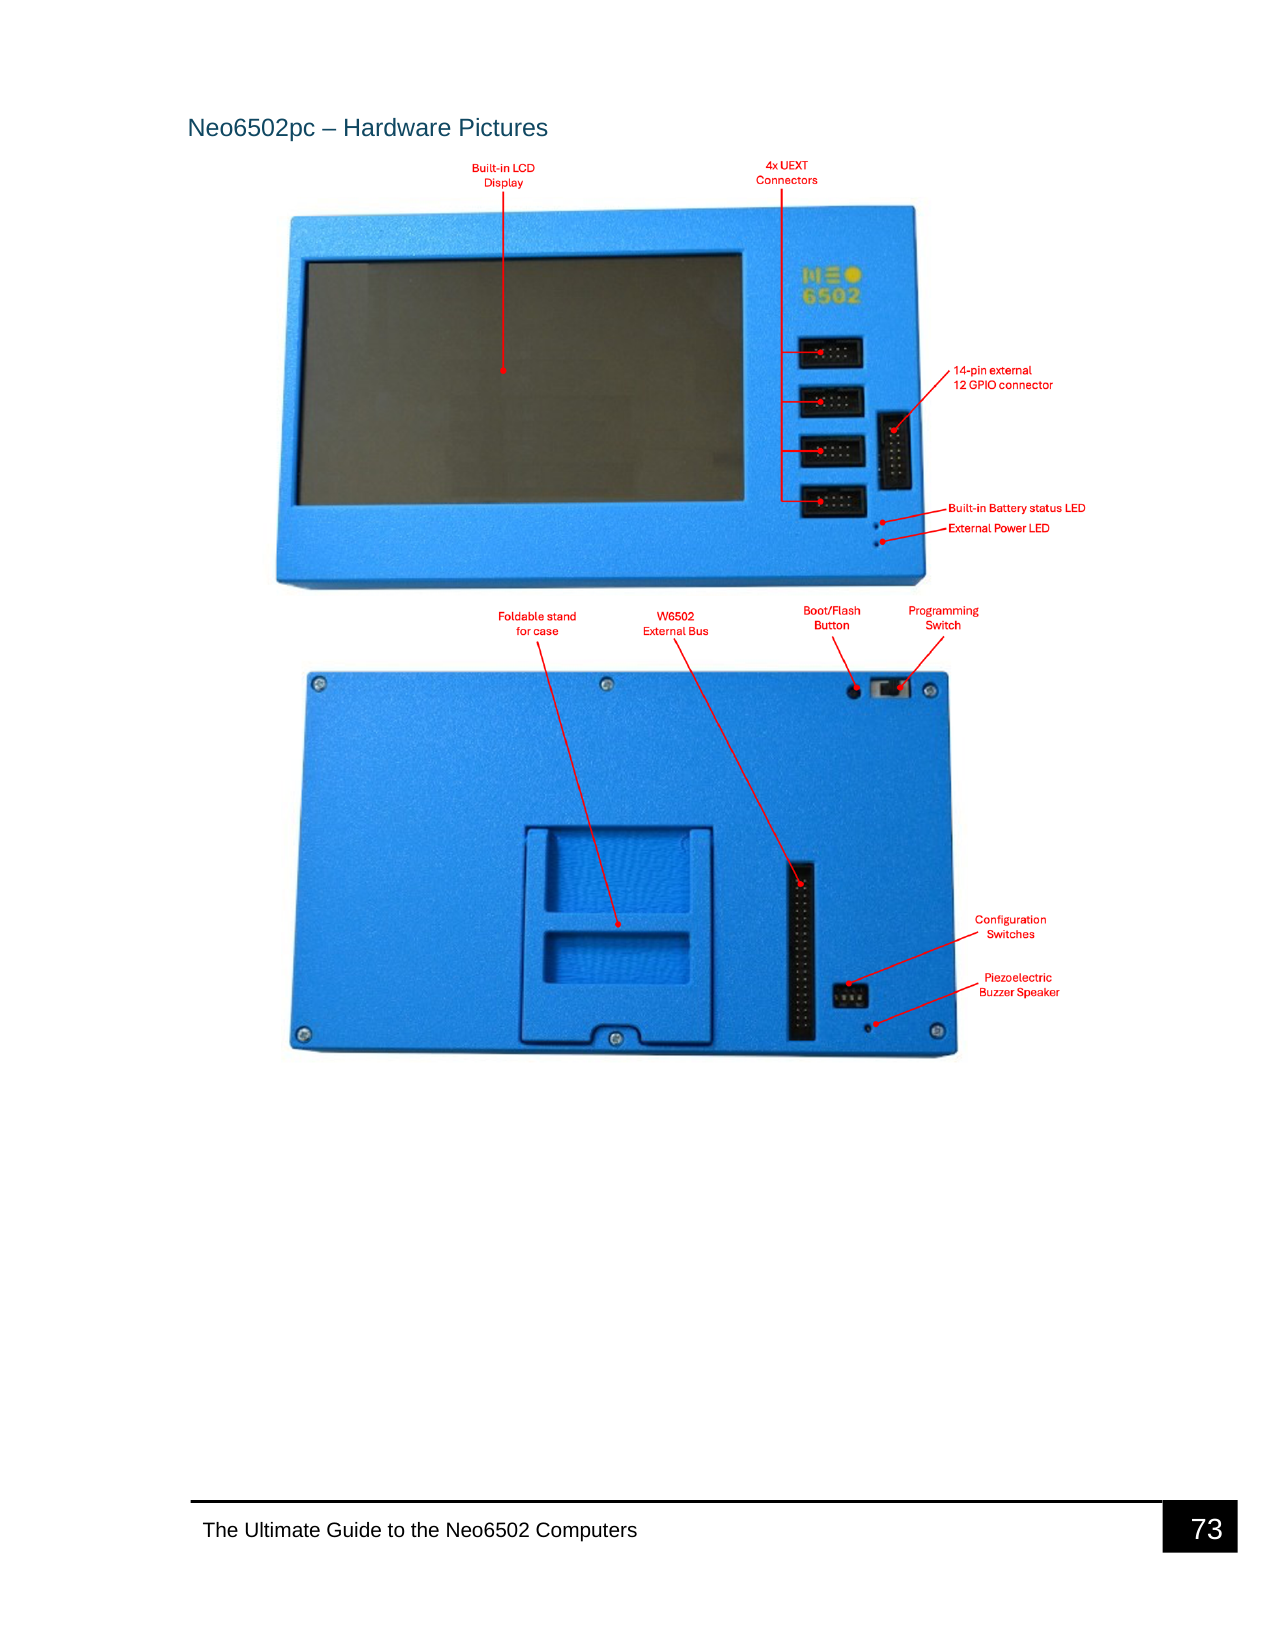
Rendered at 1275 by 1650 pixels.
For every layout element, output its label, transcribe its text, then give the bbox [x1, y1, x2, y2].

subtitle Neo6502pc – Hardware Pictures [187, 112, 1162, 141]
picture [261, 149, 1089, 1069]
